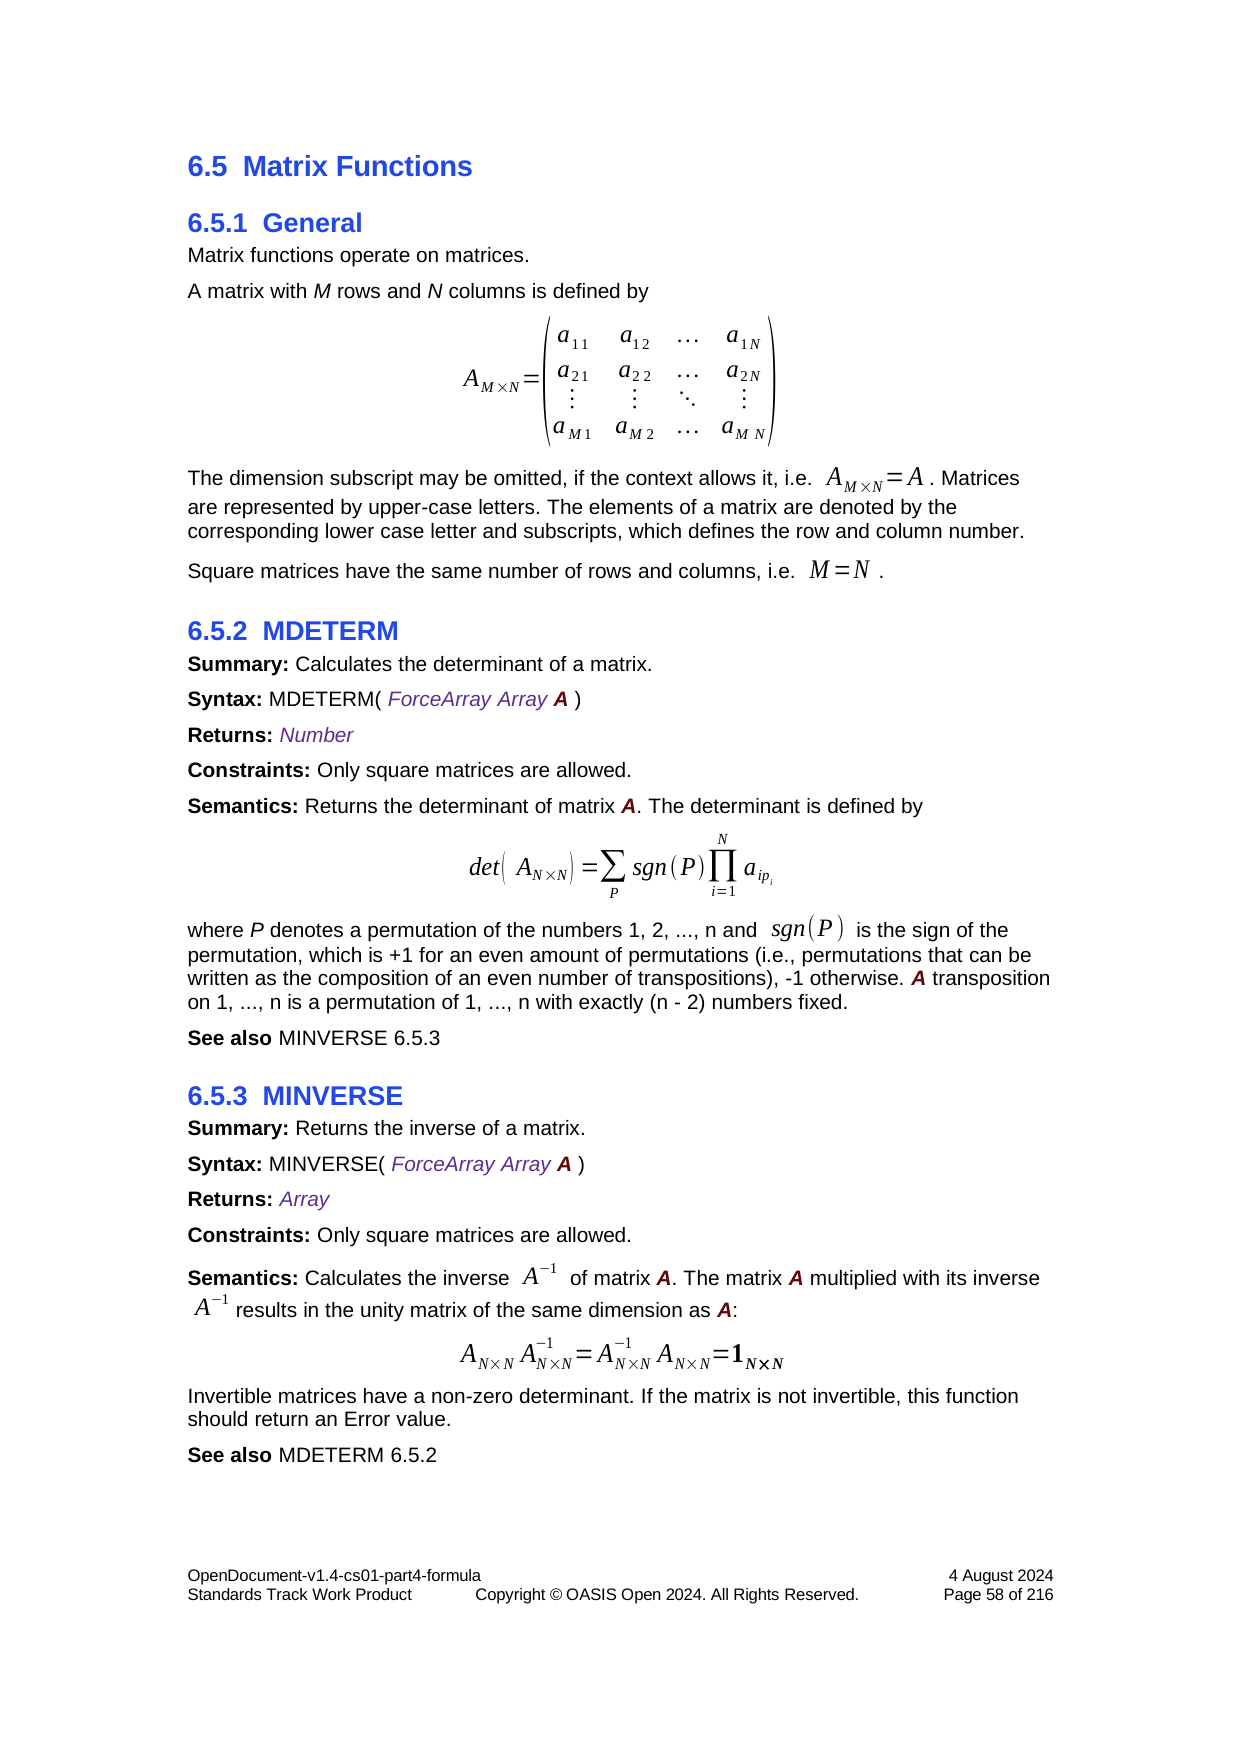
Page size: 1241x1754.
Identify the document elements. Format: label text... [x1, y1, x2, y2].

text See also MDETERM 6.5.2 [187, 1443, 1053, 1467]
text Square matrices have the same number of rows and columns, i.e. . [187, 555, 1053, 585]
text Summary: Calculates the determinant of a matrix. [187, 652, 1053, 676]
text Invertible matrices have a non-zero determinant. If the matrix is not invertible, this function should return an Error value. [187, 1384, 1053, 1431]
text The dimension subscript may be omitted, if the context allows it, i.e. . Matrices are represented by upper-case letters. The elements of a matrix are denoted by the corresponding lower case letter and subscripts, which defines the row and column number. [187, 462, 1053, 543]
text Semantics: Calculates the inverse of matrix A. The matrix A multiplied with its inverse results in the unity matrix of the same dimension as A: [187, 1259, 1053, 1322]
subtitle Matrix Functions [187, 150, 1053, 182]
text See also MINVERSE 6.5.3 [187, 1026, 1053, 1049]
text Returns: Array [187, 1188, 1053, 1211]
text Syntax: MINVERSE( ForceArray Array A ) [187, 1152, 1053, 1176]
text Constraints: Only square matrices are allowed. [187, 759, 1053, 782]
subtitle MDETERM [187, 616, 1053, 646]
text Constraints: Only square matrices are allowed. [187, 1223, 1053, 1247]
text Summary: Returns the inverse of a matrix. [187, 1117, 1053, 1140]
text Syntax: MDETERM( ForceArray Array A ) [187, 688, 1053, 711]
text Returns: Number [187, 723, 1053, 747]
text Matrix functions operate on matrices. [187, 243, 1053, 267]
subtitle General [187, 207, 1053, 237]
text A matrix with M rows and N columns is defined by [187, 279, 1053, 303]
text Semantics: Returns the determinant of matrix A. The determinant is defined by [187, 794, 1053, 818]
text where P denotes a permutation of the numbers 1, 2, ..., n and is the sign of the permutation, which is +1 for an even amount of permutations (i.e., permutations that can be written as the composition of an even number of transpositions), -1 otherwise. A transposition on 1, ..., n is a permutation of 1, ..., n with exactly (n - 2) numbers fixed. [187, 913, 1053, 1014]
subtitle MINVERSE [187, 1081, 1053, 1111]
